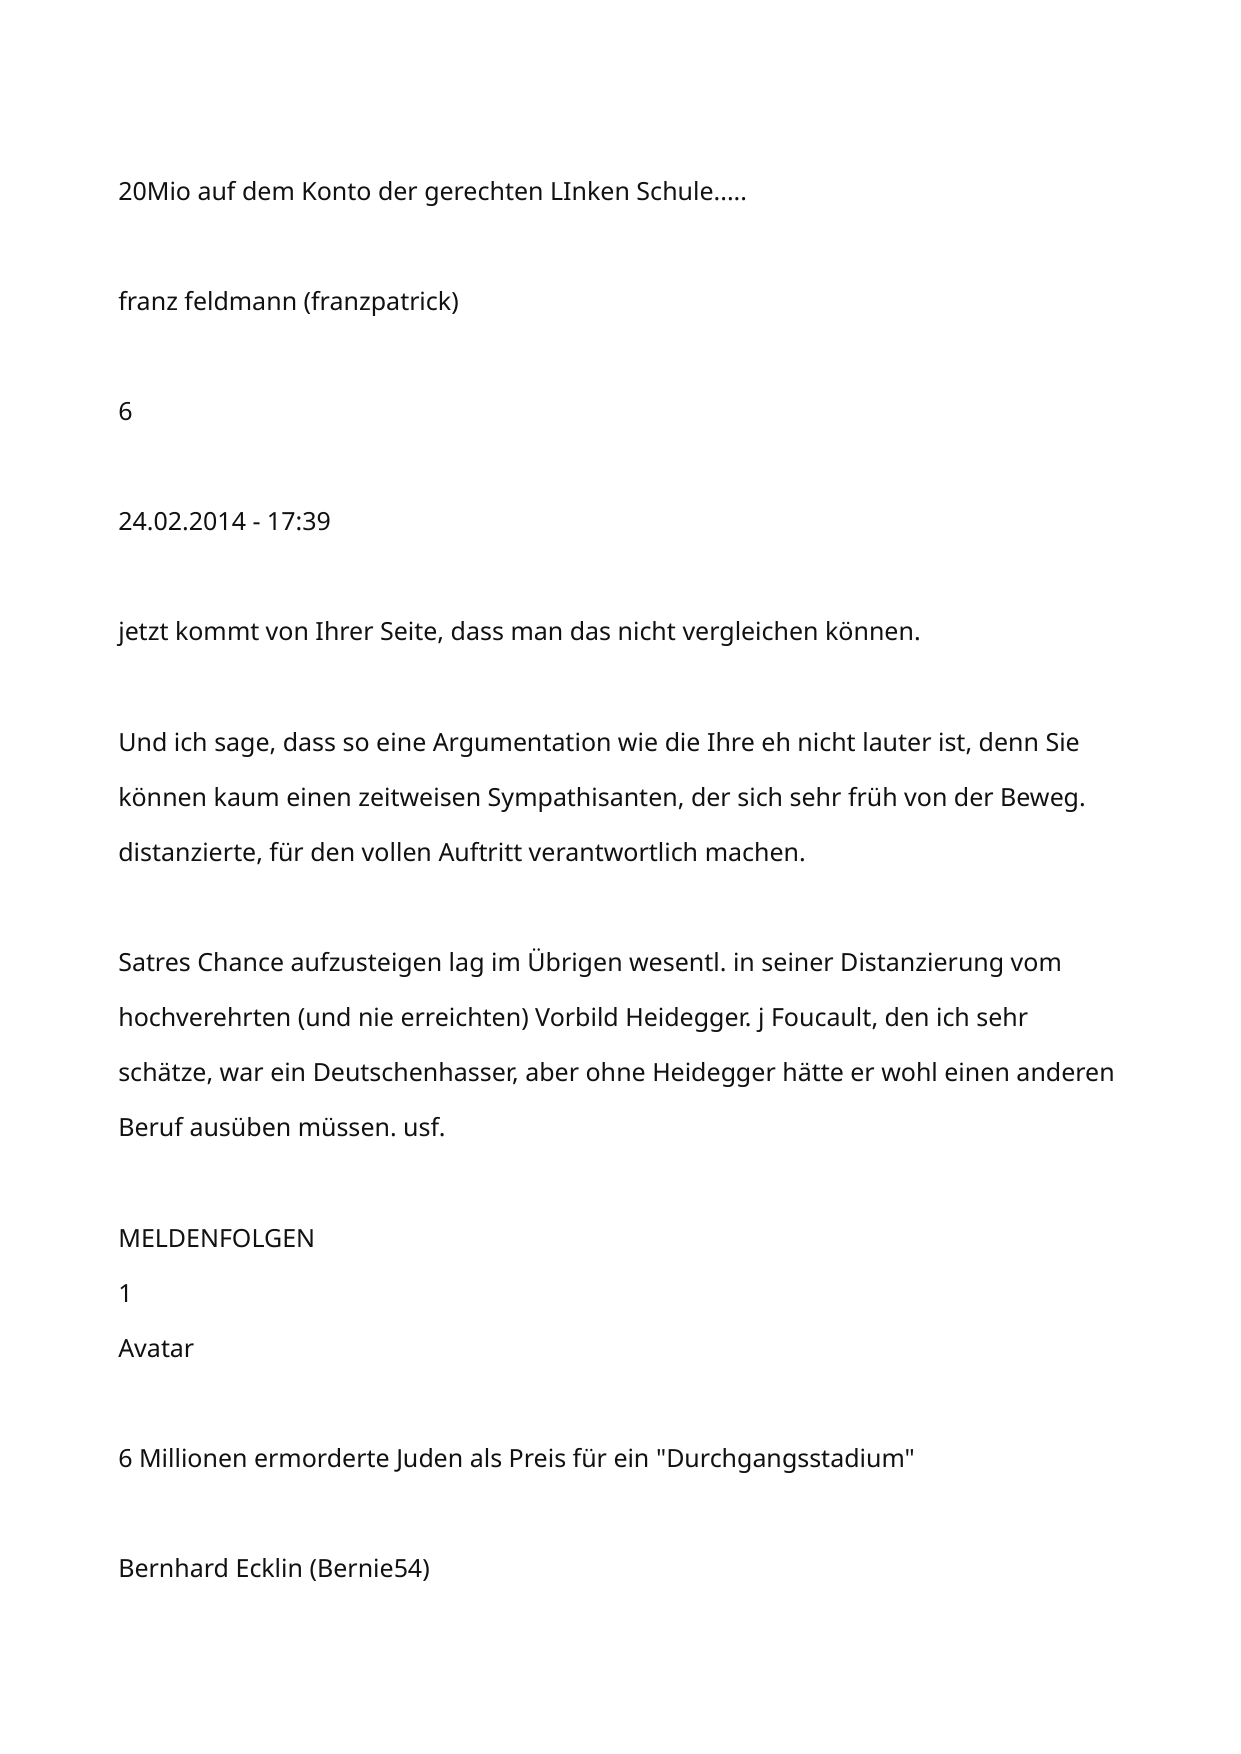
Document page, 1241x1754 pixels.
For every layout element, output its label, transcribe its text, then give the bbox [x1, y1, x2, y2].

text 24.02.2014 - 17:39 [118, 504, 1122, 538]
text 1 [118, 1275, 1122, 1309]
text 6 Millionen ermorderte Juden als Preis für ein "Durchgangsstadium" [118, 1441, 1122, 1475]
text Avatar [118, 1330, 1122, 1364]
text franz feldmann (franzpatrick) [118, 283, 1122, 317]
text jetzt kommt von Ihrer Seite, dass man das nicht vergleichen können. [118, 614, 1122, 648]
text 20Mio auf dem Konto der gerechten LInken Schule..... [118, 173, 1122, 207]
text MELDENFOLGEN [118, 1220, 1122, 1254]
text Satres Chance aufzusteigen lag im Übrigen wesentl. in seiner Distanzierung vom hochverehrten (und nie erreichten) Vorbild Heidegger. j Foucault, den ich sehr schätze, war ein Deutschenhasser, aber ohne Heidegger hätte er wohl einen anderen Beruf ausüben müssen. usf. [118, 945, 1122, 1144]
text 6 [118, 394, 1122, 428]
text Und ich sage, dass so eine Argumentation wie die Ihre eh nicht lauter ist, denn Sie können kaum einen zeitweisen Sympathisanten, der sich sehr früh von der Beweg. distanzierte, für den vollen Auftritt verantwortlich machen. [118, 724, 1122, 868]
text Bernhard Ecklin (Bernie54) [118, 1551, 1122, 1585]
